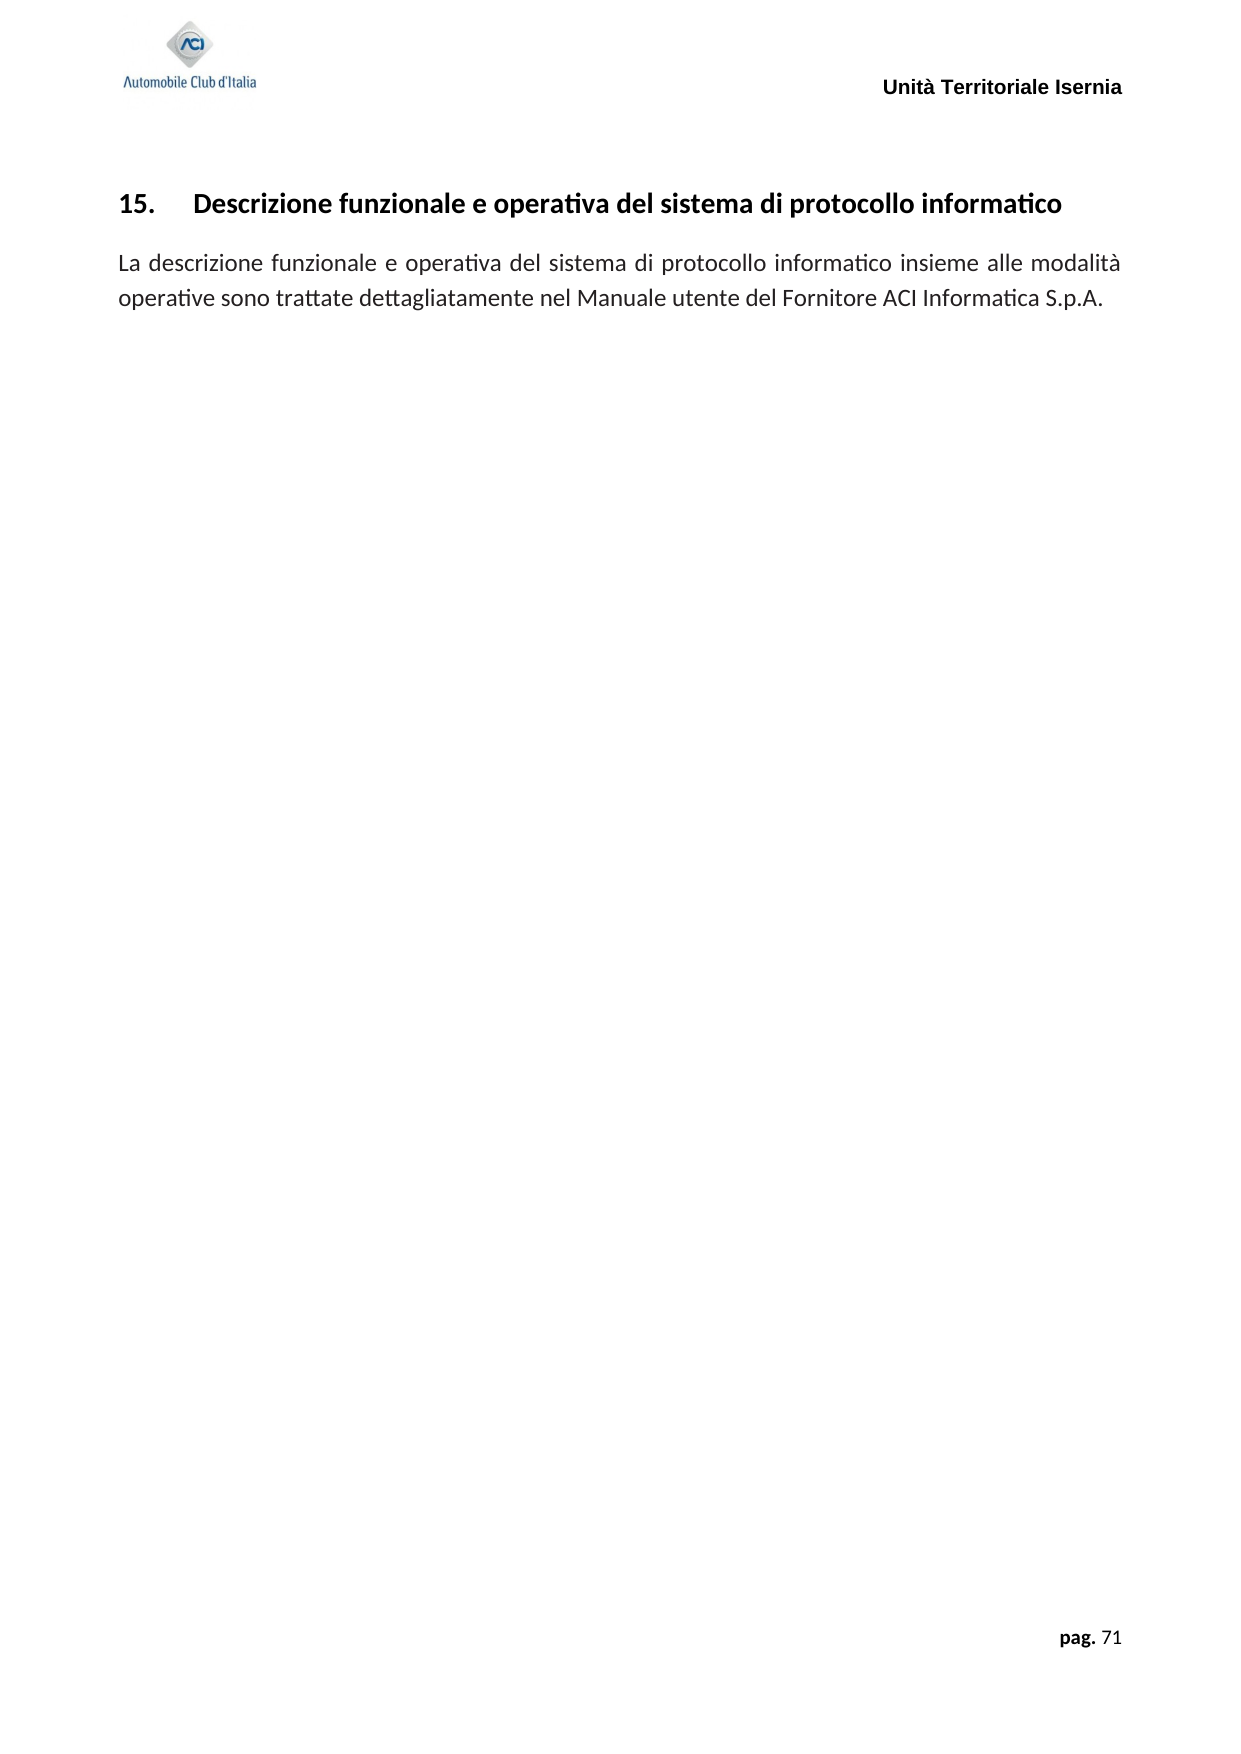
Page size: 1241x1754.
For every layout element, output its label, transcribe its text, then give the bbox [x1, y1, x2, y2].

picture [122, 10, 257, 110]
list Descrizione funzionale e operativa del sistema di protocollo informatico [118, 185, 1122, 221]
text La descrizione funzionale e operativa del sistema di protocollo informatico insieme alle modalità operative sono trattate dettagliatamente nel Manuale utente del Fornitore ACI Informatica S.p.A. [118, 247, 1122, 312]
